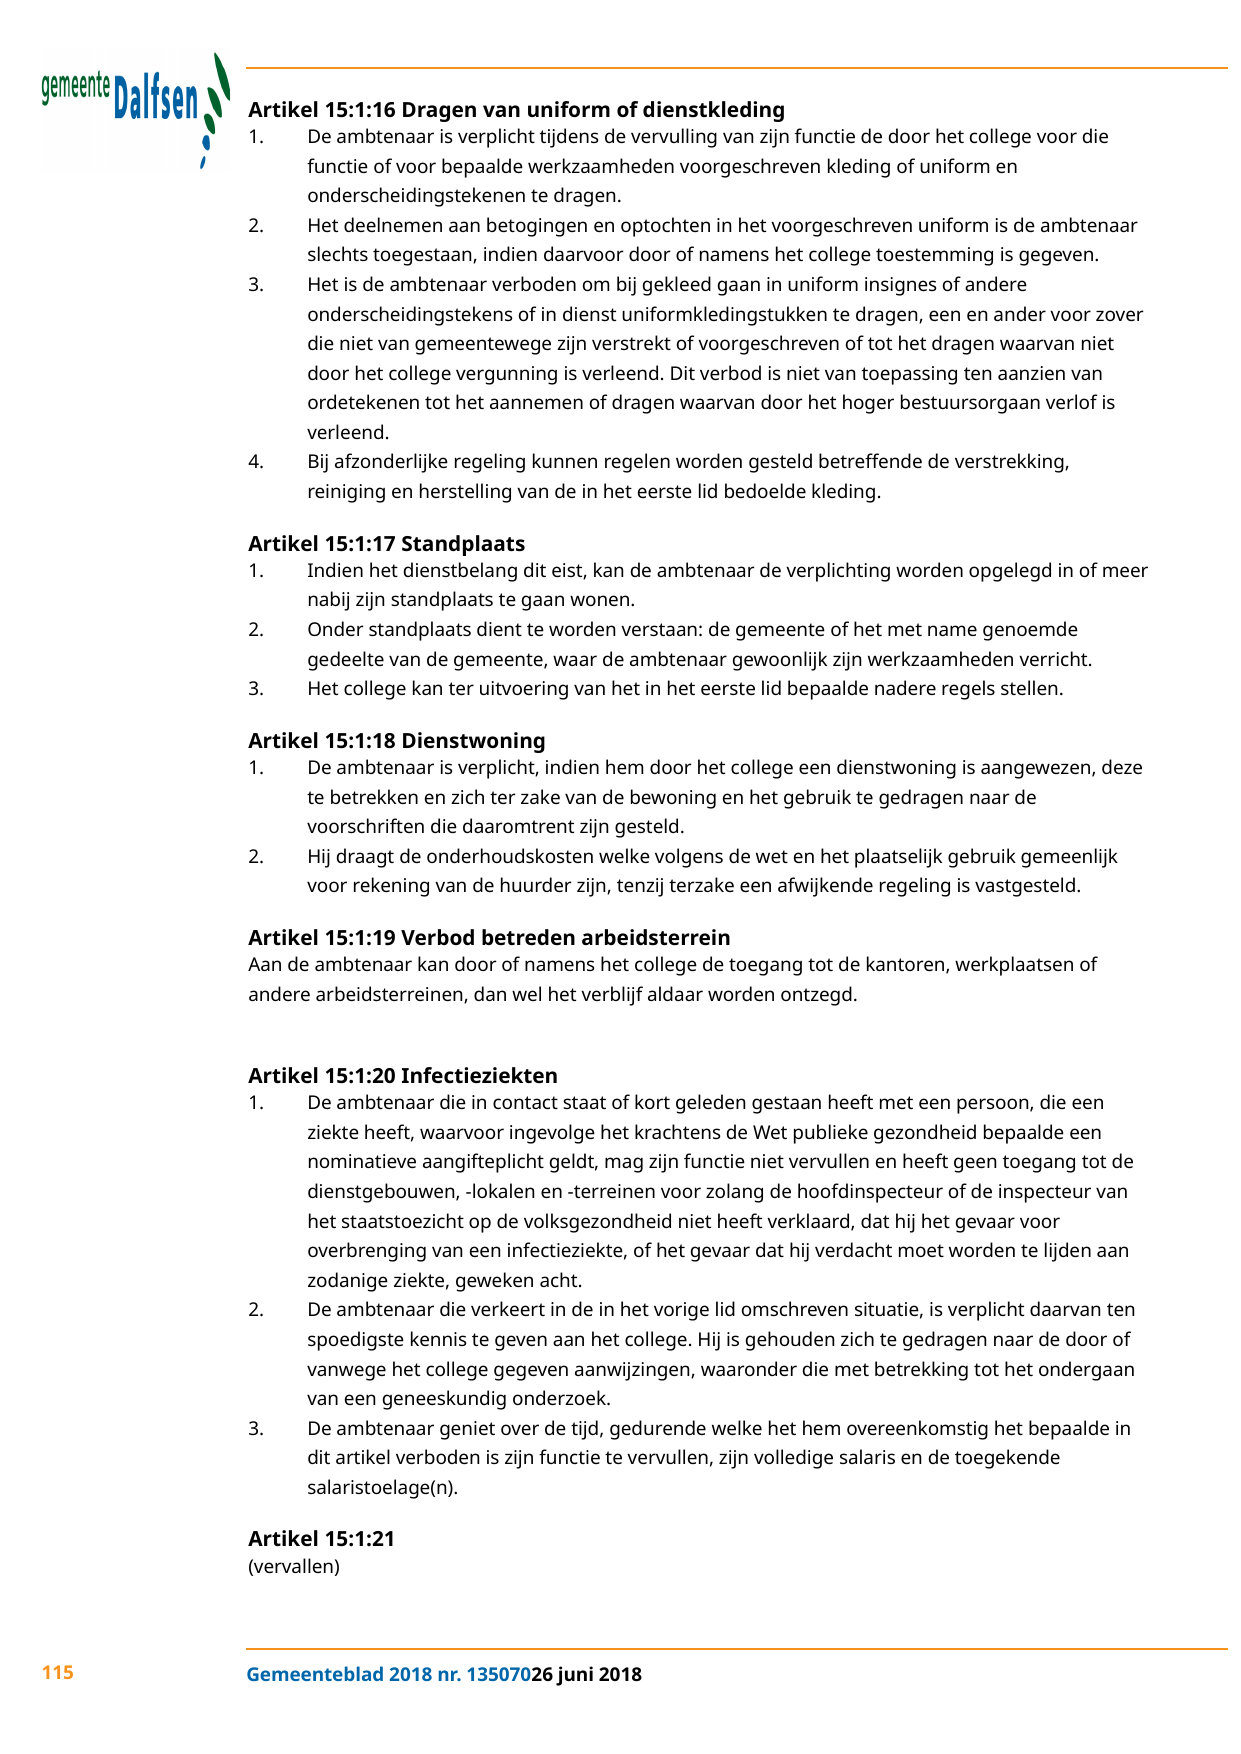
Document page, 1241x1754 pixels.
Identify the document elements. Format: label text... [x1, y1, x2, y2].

list Het is de ambtenaar verboden om bij gekleed gaan in uniform insignes of andere onderscheidingstekens of in dienst uniformkledingstukken te dragen, een en ander voor zover die niet van gemeentewege zijn verstrekt of voorgeschreven of tot het dragen waarvan niet door het college vergunning is verleend. Dit verbod is niet van toepassing ten aanzien van ordetekenen tot het aannemen of dragen waarvan door het hoger bestuursorgaan verlof is verleend. [248, 271, 1152, 445]
text Aan de ambtenaar kan door of namens het college de toegang tot de kantoren, werkplaatsen of andere arbeidsterreinen, dan wel het verblijf aldaar worden ontzegd. [248, 951, 1152, 1007]
list Indien het dienstbelang dit eist, kan de ambtenaar de verplichting worden opgelegd in of meer nabij zijn standplaats te gaan wonen. [248, 557, 1152, 612]
text Artikel 15:1:17 Standplaats [248, 529, 1152, 557]
text Artikel 15:1:19 Verbod betreden arbeidsterrein [248, 923, 1152, 951]
list De ambtenaar is verplicht tijdens de vervulling van zijn functie de door het college voor die functie of voor bepaalde werkzaamheden voorgeschreven kleding of uniform en onderscheidingstekenen te dragen. [248, 123, 1152, 208]
list Bij afzonderlijke regeling kunnen regelen worden gesteld betreffende de verstrekking, reiniging en herstelling van de in het eerste lid bedoelde kleding. [248, 449, 1152, 504]
text Artikel 15:1:18 Dienstwoning [248, 726, 1152, 754]
text Artikel 15:1:20 Infectieziekten [248, 1061, 1152, 1089]
list De ambtenaar die verkeert in de in het vorige lid omschreven situatie, is verplicht daarvan ten spoedigste kennis te geven aan het college. Hij is gehouden zich te gedragen naar de door of vanwege het college gegeven aanwijzingen, waaronder die met betrekking tot het ondergaan van een geneeskundig onderzoek. [248, 1297, 1152, 1411]
list Hij draagt de onderhoudskosten welke volgens de wet en het plaatselijk gebruik gemeenlijk voor rekening van de huurder zijn, tenzij terzake een afwijkende regeling is vastgesteld. [248, 843, 1152, 898]
picture [41, 47, 231, 172]
text Artikel 15:1:16 Dragen van uniform of dienstkleding [248, 95, 1152, 123]
list De ambtenaar geniet over de tijd, gedurende welke het hem overeenkomstig het bepaalde in dit artikel verboden is zijn functie te vervullen, zijn volledige salaris en de toegekende salaristoelage(n). [248, 1415, 1152, 1500]
list Het deelnemen aan betogingen en optochten in het voorgeschreven uniform is de ambtenaar slechts toegestaan, indien daarvoor door of namens het college toestemming is gegeven. [248, 212, 1152, 267]
text Artikel 15:1:21 [248, 1524, 1152, 1553]
text (vervallen) [248, 1553, 1152, 1579]
list De ambtenaar is verplicht, indien hem door het college een dienstwoning is aangewezen, deze te betrekken en zich ter zake van de bewoning en het gebruik te gedragen naar de voorschriften die daaromtrent zijn gesteld. [248, 754, 1152, 839]
list Onder standplaats dient te worden verstaan: de gemeente of het met name genoemde gedeelte van de gemeente, waar de ambtenaar gewoonlijk zijn werkzaamheden verricht. [248, 616, 1152, 672]
list Het college kan ter uitvoering van het in het eerste lid bepaalde nadere regels stellen. [248, 675, 1152, 701]
list De ambtenaar die in contact staat of kort geleden gestaan heeft met een persoon, die een ziekte heeft, waarvoor ingevolge het krachtens de Wet publieke gezondheid bepaalde een nominatieve aangifteplicht geldt, mag zijn functie niet vervullen en heeft geen toegang tot de dienstgebouwen, -lokalen en -terreinen voor zolang de hoofdinspecteur of de inspecteur van het staatstoezicht op de volksgezondheid niet heeft verklaard, dat hij het gevaar voor overbrenging van een infectieziekte, of het gevaar dat hij verdacht moet worden te lijden aan zodanige ziekte, geweken acht. [248, 1089, 1152, 1293]
